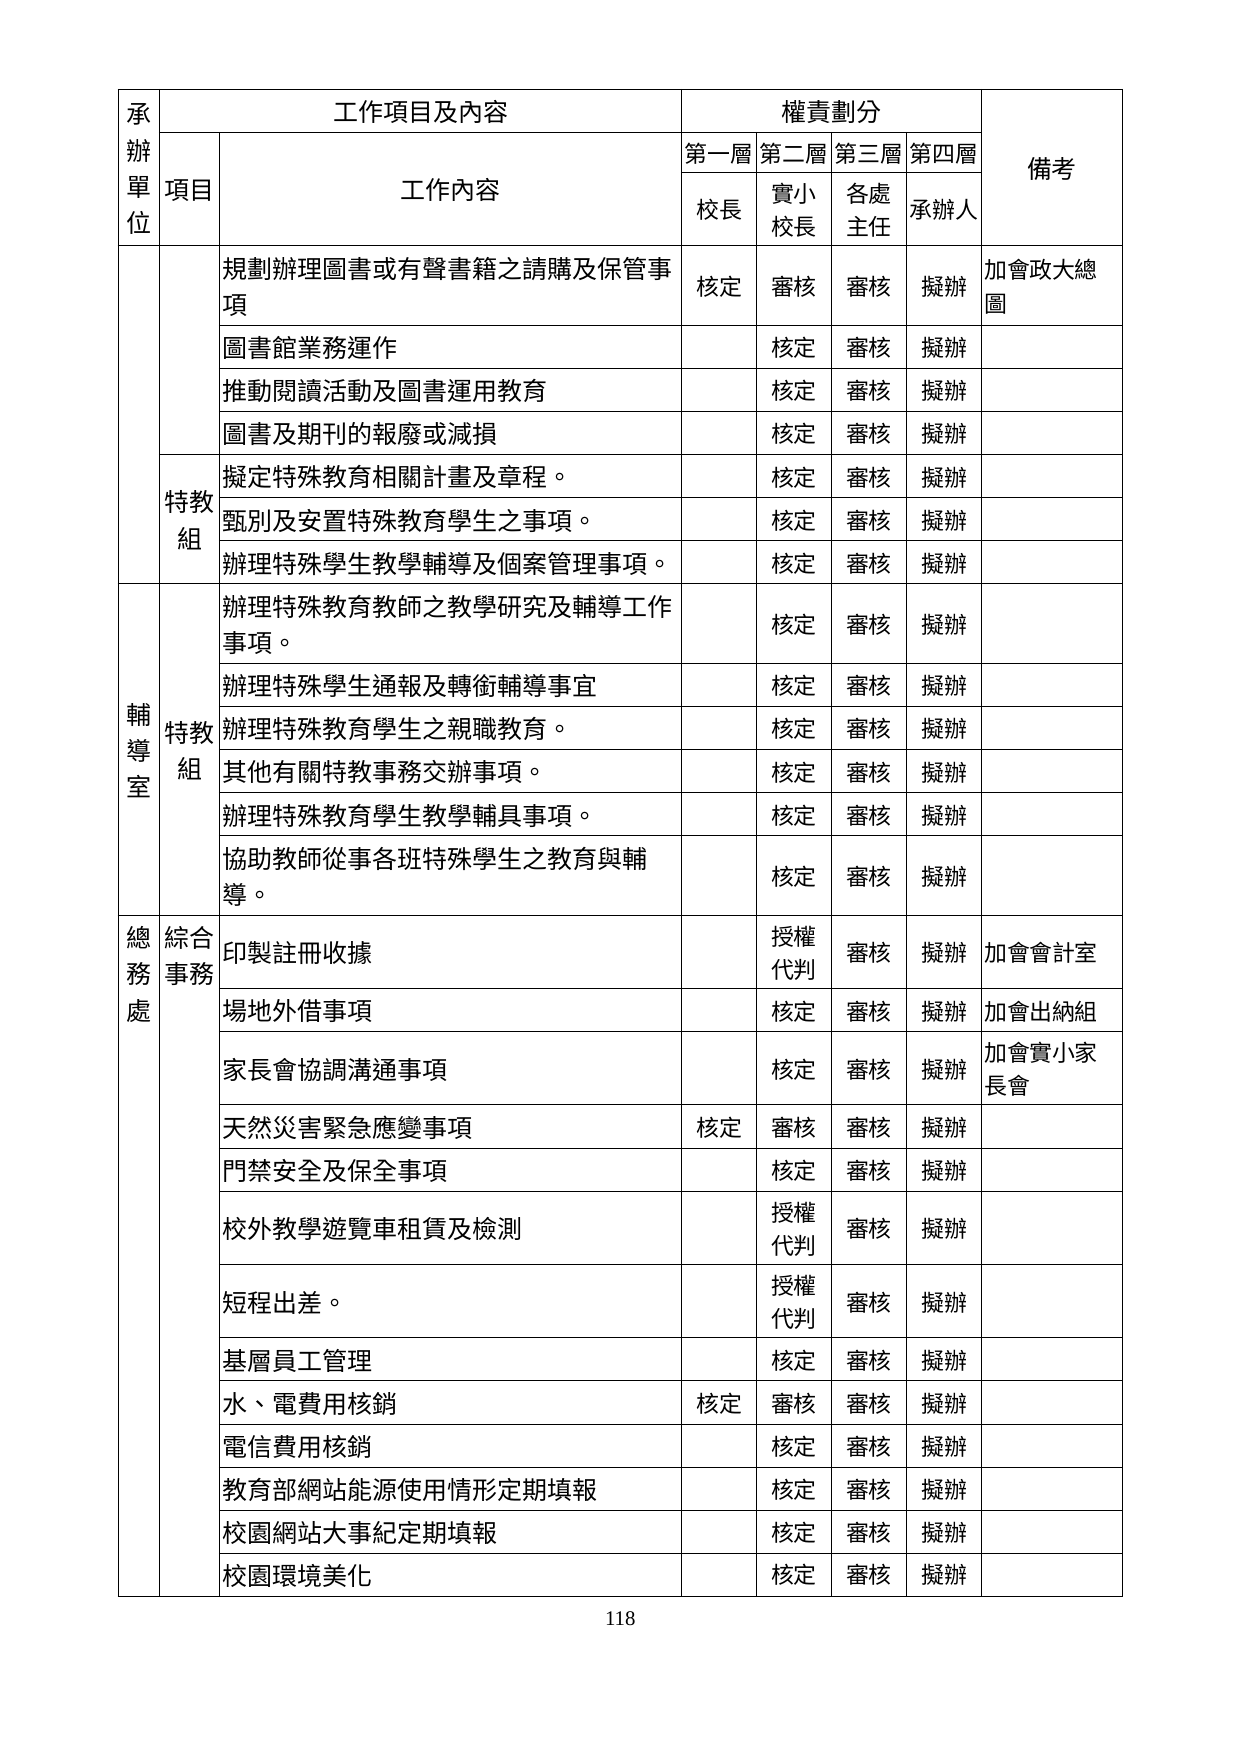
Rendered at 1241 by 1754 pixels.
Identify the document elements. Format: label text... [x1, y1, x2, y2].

table_cell 審核 [832, 1425, 906, 1467]
table_cell 各處 主任 [832, 173, 906, 245]
table_cell [682, 369, 756, 411]
table_cell 擬辦 [907, 1381, 981, 1423]
table_cell [682, 498, 756, 540]
table_cell [682, 707, 756, 749]
table_header 權責劃分 [682, 90, 981, 132]
table_cell [682, 1149, 756, 1191]
table_cell [982, 707, 1122, 749]
table_cell [982, 793, 1122, 835]
table_cell [682, 1265, 756, 1337]
table_cell [982, 1425, 1122, 1467]
table_cell 核定 [757, 584, 831, 663]
table_cell [982, 1554, 1122, 1596]
table_cell 審核 [832, 584, 906, 663]
table_cell 審核 [832, 1554, 906, 1596]
table_cell 審核 [832, 1192, 906, 1264]
table_cell 審核 [757, 1381, 831, 1423]
table_cell 綜合事務 [160, 916, 219, 1596]
table_cell 印製註冊收據 [220, 916, 681, 988]
table_cell 核定 [757, 1468, 831, 1510]
table_cell 核定 [757, 455, 831, 497]
table_cell 擬辦 [907, 1511, 981, 1553]
table_cell 擬辦 [907, 412, 981, 454]
table_cell 校園網站大事紀定期填報 [220, 1511, 681, 1553]
table_cell 擬辦 [907, 793, 981, 835]
table_cell [682, 750, 756, 792]
table_cell [982, 584, 1122, 663]
table_cell 審核 [832, 1468, 906, 1510]
table_cell 特教組 [160, 455, 219, 583]
table_cell 核定 [757, 1149, 831, 1191]
table_cell 擬辦 [907, 1192, 981, 1264]
table_cell [682, 989, 756, 1031]
table_cell 核定 [757, 412, 831, 454]
table_cell 圖書館業務運作 [220, 326, 681, 368]
table_cell 第四層 [907, 133, 981, 172]
table_cell 推動閱讀活動及圖書運用教育 [220, 369, 681, 411]
table_cell 擬辦 [907, 1338, 981, 1380]
table_cell 審核 [832, 750, 906, 792]
table_header 備考 [982, 90, 1122, 245]
table_cell 基層員工管理 [220, 1338, 681, 1380]
table_cell 擬辦 [907, 584, 981, 663]
table_cell 工作內容 [220, 133, 681, 245]
table_cell 加會出納組 [982, 989, 1122, 1031]
table_cell 規劃辦理圖書或有聲書籍之請購及保管事項 [220, 246, 681, 324]
table_cell [982, 836, 1122, 914]
table_cell 教育部網站能源使用情形定期填報 [220, 1468, 681, 1510]
table_cell 辦理特殊教育教師之教學研究及輔導工作事項。 [220, 584, 681, 663]
table_cell 核定 [757, 326, 831, 368]
table_cell 審核 [832, 326, 906, 368]
table_cell 輔 導 室 [119, 584, 159, 914]
table_cell 審核 [832, 916, 906, 988]
table_cell [982, 1338, 1122, 1380]
table_cell [982, 412, 1122, 454]
table_cell [682, 1511, 756, 1553]
table_cell [682, 836, 756, 914]
table_cell 核定 [682, 1105, 756, 1147]
table_cell [682, 1554, 756, 1596]
table_cell [119, 246, 159, 583]
table_cell 甄別及安置特殊教育學生之事項。 [220, 498, 681, 540]
table_cell [982, 750, 1122, 792]
table_cell 擬辦 [907, 1149, 981, 1191]
table_cell 擬辦 [907, 989, 981, 1031]
table_cell 擬辦 [907, 1468, 981, 1510]
table_cell 第三層 [832, 133, 906, 172]
table_cell [682, 541, 756, 583]
table_cell 審核 [832, 369, 906, 411]
table_cell 審核 [832, 1105, 906, 1147]
table_cell 核定 [757, 369, 831, 411]
table_cell [982, 455, 1122, 497]
table_cell 天然災害緊急應變事項 [220, 1105, 681, 1147]
table_cell [682, 326, 756, 368]
table_cell 加會會計室 [982, 916, 1122, 988]
table_cell 總務處 [119, 916, 159, 1596]
table_cell 授權 代判 [757, 916, 831, 988]
table_cell 項目 [160, 133, 219, 245]
table_cell 辦理特殊學生通報及轉銜輔導事宜 [220, 664, 681, 706]
table_cell [682, 1032, 756, 1104]
table_header 工作項目及內容 [160, 90, 681, 132]
table_cell 承辦人 [907, 173, 981, 245]
table_cell 擬辦 [907, 664, 981, 706]
table_cell 審核 [832, 1381, 906, 1423]
table_cell 擬辦 [907, 326, 981, 368]
table_header 承辦單位 [119, 90, 159, 245]
table_cell 核定 [682, 1381, 756, 1423]
table_cell [982, 664, 1122, 706]
table_cell 審核 [832, 836, 906, 914]
table_cell 擬辦 [907, 455, 981, 497]
table_cell [982, 369, 1122, 411]
table_cell 實小 校長 [757, 173, 831, 245]
table_cell 加會實小家長會 [982, 1032, 1122, 1104]
table_cell 門禁安全及保全事項 [220, 1149, 681, 1191]
table_cell 審核 [832, 793, 906, 835]
table_cell 審核 [832, 246, 906, 324]
table_cell 家長會協調溝通事項 [220, 1032, 681, 1104]
table_cell 辦理特殊學生教學輔導及個案管理事項。 [220, 541, 681, 583]
table_cell [160, 246, 219, 454]
table_cell 審核 [832, 1032, 906, 1104]
table_cell 核定 [757, 750, 831, 792]
table_cell [982, 541, 1122, 583]
table_cell [982, 1265, 1122, 1337]
table_cell [982, 1149, 1122, 1191]
table_cell [682, 664, 756, 706]
table_cell 審核 [757, 1105, 831, 1147]
table_cell 審核 [832, 707, 906, 749]
table_cell 特教組 [160, 584, 219, 914]
table_cell 擬辦 [907, 707, 981, 749]
table_cell [982, 1105, 1122, 1147]
table_cell 核定 [757, 793, 831, 835]
table_cell 審核 [832, 455, 906, 497]
table_cell 核定 [757, 707, 831, 749]
table_cell [682, 412, 756, 454]
table_cell 擬辦 [907, 1032, 981, 1104]
table_cell 擬辦 [907, 836, 981, 914]
table_cell [682, 916, 756, 988]
table_cell 審核 [832, 498, 906, 540]
table_cell 第一層 [682, 133, 756, 172]
table_cell 校外教學遊覽車租賃及檢測 [220, 1192, 681, 1264]
table_cell 水、電費用核銷 [220, 1381, 681, 1423]
table_cell 辦理特殊教育學生教學輔具事項。 [220, 793, 681, 835]
table_cell 電信費用核銷 [220, 1425, 681, 1467]
table_cell 授權 代判 [757, 1265, 831, 1337]
table_cell 授權 代判 [757, 1192, 831, 1264]
table_cell 其他有關特教事務交辦事項。 [220, 750, 681, 792]
table_cell 審核 [832, 1265, 906, 1337]
table_cell 辦理特殊教育學生之親職教育。 [220, 707, 681, 749]
table_cell 擬辦 [907, 369, 981, 411]
table_cell 擬辦 [907, 1554, 981, 1596]
table_cell 核定 [757, 664, 831, 706]
table_cell 短程出差。 [220, 1265, 681, 1337]
table_cell [982, 1192, 1122, 1264]
table_cell 審核 [832, 412, 906, 454]
table_cell [682, 1192, 756, 1264]
table_cell 核定 [757, 1554, 831, 1596]
table_cell 核定 [757, 836, 831, 914]
table_cell 核定 [682, 246, 756, 324]
table_cell [982, 1511, 1122, 1553]
table_cell 擬辦 [907, 498, 981, 540]
table_cell [682, 1338, 756, 1380]
table_cell 擬辦 [907, 916, 981, 988]
table_cell 審核 [832, 1338, 906, 1380]
table_cell 擬辦 [907, 1105, 981, 1147]
table_cell 審核 [832, 989, 906, 1031]
table_cell 核定 [757, 1425, 831, 1467]
table_cell 審核 [832, 1511, 906, 1553]
table_cell 審核 [832, 664, 906, 706]
table_cell 擬辦 [907, 750, 981, 792]
table_cell 核定 [757, 1032, 831, 1104]
table_cell 校長 [682, 173, 756, 245]
table_cell 第二層 [757, 133, 831, 172]
table_cell 協助教師從事各班特殊學生之教育與輔導。 [220, 836, 681, 914]
table_cell 核定 [757, 541, 831, 583]
table_cell [982, 1468, 1122, 1510]
table_cell 核定 [757, 989, 831, 1031]
table_cell 擬辦 [907, 246, 981, 324]
table_cell [682, 1468, 756, 1510]
table_cell [982, 326, 1122, 368]
table_cell 擬定特殊教育相關計畫及章程。 [220, 455, 681, 497]
table_cell 核定 [757, 498, 831, 540]
table_cell 審核 [832, 541, 906, 583]
table_cell 審核 [757, 246, 831, 324]
table_cell [982, 1381, 1122, 1423]
table_cell [682, 584, 756, 663]
table_cell [682, 1425, 756, 1467]
table_cell 擬辦 [907, 1425, 981, 1467]
table_cell 加會政大總圖 [982, 246, 1122, 324]
table_cell 擬辦 [907, 541, 981, 583]
table_cell 校園環境美化 [220, 1554, 681, 1596]
table_cell 核定 [757, 1338, 831, 1380]
table_cell 場地外借事項 [220, 989, 681, 1031]
table_cell [682, 793, 756, 835]
table_cell 審核 [832, 1149, 906, 1191]
table_cell 圖書及期刊的報廢或減損 [220, 412, 681, 454]
table_cell [682, 455, 756, 497]
table_cell [982, 498, 1122, 540]
table_cell 核定 [757, 1511, 831, 1553]
table_cell 擬辦 [907, 1265, 981, 1337]
